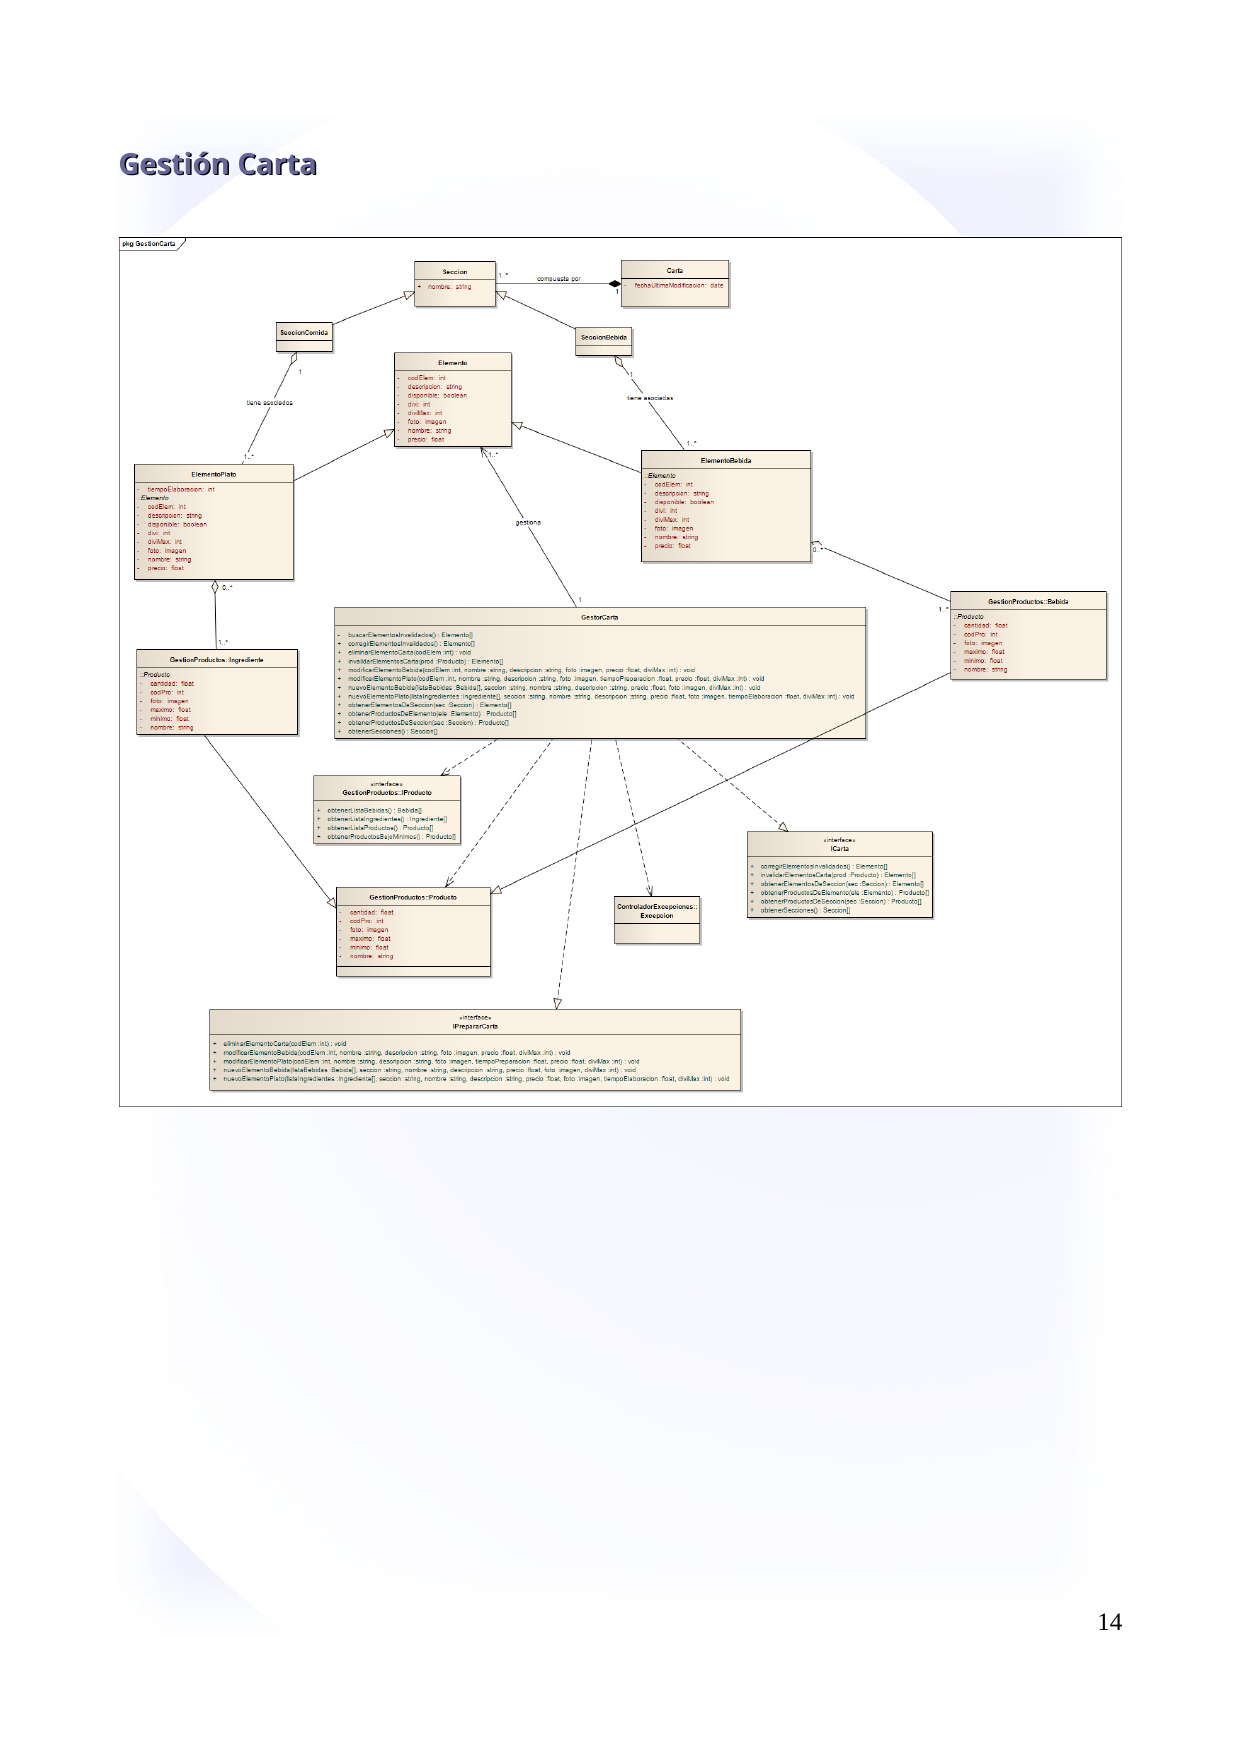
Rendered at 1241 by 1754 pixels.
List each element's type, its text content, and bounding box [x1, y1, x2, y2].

picture [118, 118, 1122, 143]
picture [118, 183, 1122, 1636]
subtitle Gestión Carta [118, 143, 1122, 183]
